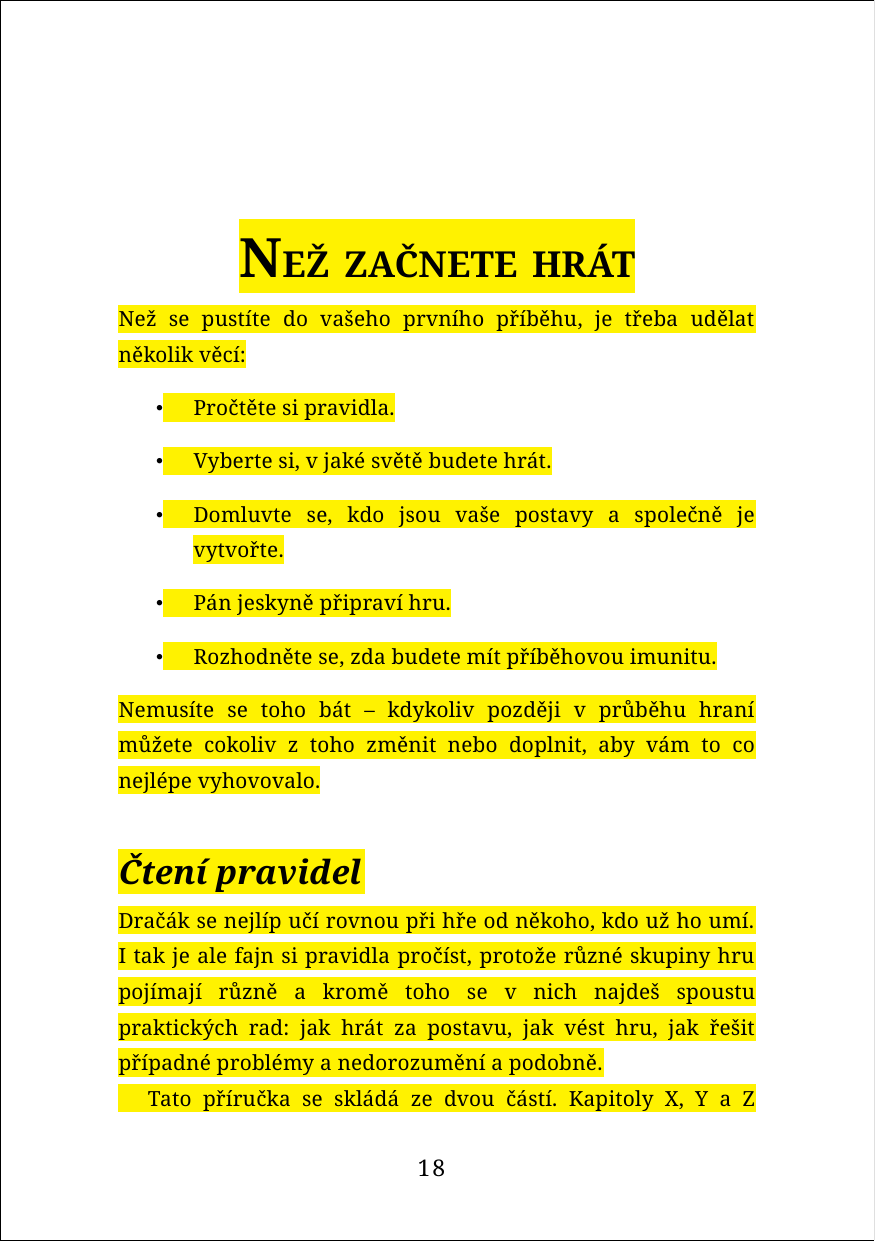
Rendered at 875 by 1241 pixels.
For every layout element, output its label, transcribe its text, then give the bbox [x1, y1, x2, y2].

list Domluvte se, kdo jsou vaše postavy a společně je vytvořte. [156, 500, 756, 564]
text Nemusíte se toho bát – kdykoliv později v průběhu hraní můžete cokoliv z toho změnit nebo doplnit, aby vám to co nejlépe vyhovovalo. [118, 695, 756, 794]
subtitle Čtení pravidel [118, 849, 756, 894]
list Rozhodněte se, zda budete mít příběhovou imunitu. [156, 642, 756, 670]
subtitle Než začnete hrát [118, 219, 756, 293]
text Dračák se nejlíp učí rovnou při hře od někoho, kdo už ho umí. I tak je ale fajn si pravidla pročíst, protože různé skupiny hru pojímají různě a kromě toho se v nich najdeš spoustu praktických rad: jak hrát za postavu, jak vést hru, jak řešit případné problémy a nedorozumění a podobně. Tato příručka se skládá ze dvou částí. Kapitoly X, Y a Z [118, 906, 756, 1112]
list Pročtěte si pravidla. [156, 393, 756, 422]
list Pán jeskyně připraví hru. [156, 588, 756, 617]
text Než se pustíte do vašeho prvního příběhu, je třeba udělat několik věcí: [118, 304, 756, 368]
list Vyberte si, v jaké světě budete hrát. [156, 447, 756, 475]
